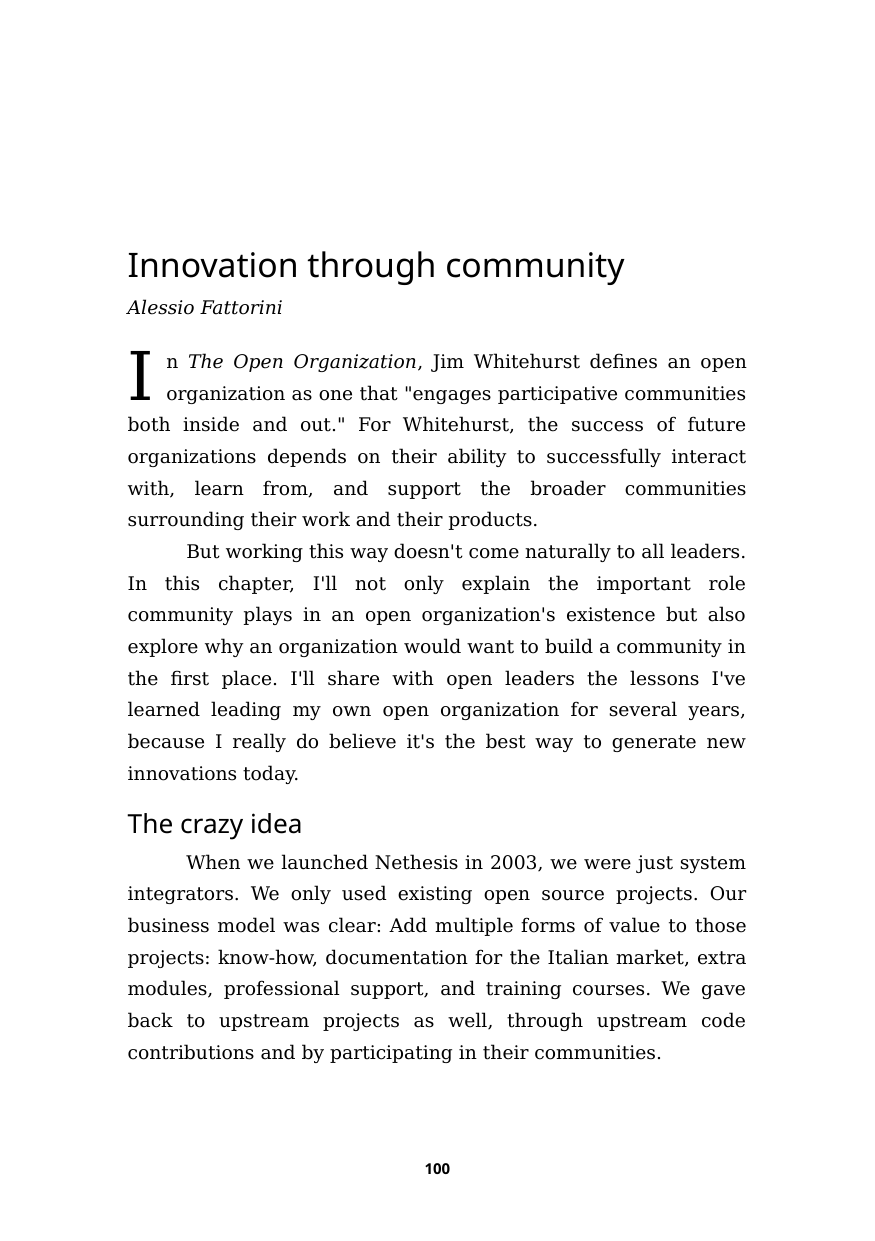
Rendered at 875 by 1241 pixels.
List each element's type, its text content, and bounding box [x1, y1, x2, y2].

text When we launched Nethesis in 2003, we were just system integrators. We only used existing open source projects. Our business model was clear: Add multiple forms of value to those projects: know-how, documentation for the Italian market, extra modules, professional support, and training courses. We gave back to upstream projects as well, through upstream code contributions and by participating in their communities. [127, 852, 747, 1064]
subtitle Innovation through community [127, 246, 747, 285]
text In The Open Organization, Jim Whitehurst defines an open organization as one that "engages participative communities both inside and out." For Whitehurst, the success of future organizations depends on their ability to successfully interact with, learn from, and support the broader communities surrounding their work and their products. [127, 351, 747, 531]
text But working this way doesn't come naturally to all leaders. In this chapter, I'll not only explain the important role community plays in an open organization's existence but also explore why an organization would want to build a community in the first place. I'll share with open leaders the lessons I've learned leading my own open organization for several years, because I really do believe it's the best way to generate new innovations today. [127, 541, 747, 785]
subtitle The crazy idea [127, 809, 747, 840]
text Alessio Fattorini [127, 297, 747, 319]
